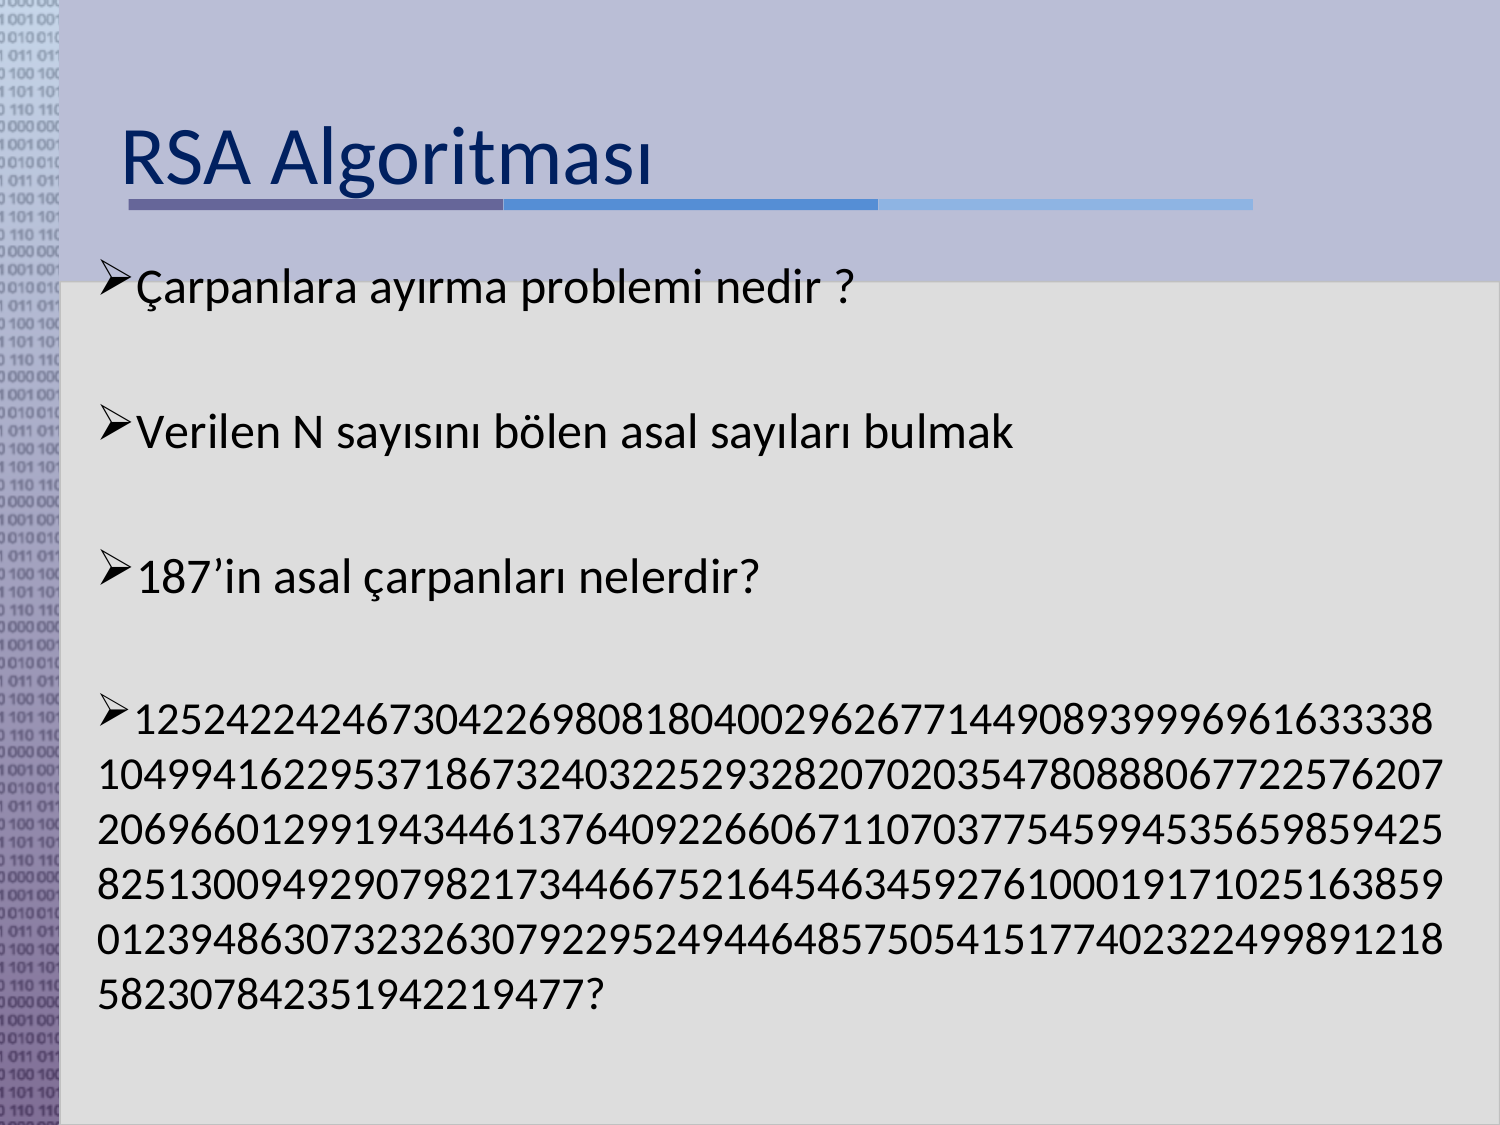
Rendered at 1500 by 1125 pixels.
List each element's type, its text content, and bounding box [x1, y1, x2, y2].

text_box RSA Algoritması [105, 93, 1407, 210]
picture [0, 0, 60, 1125]
text_box Çarpanlara ayırma problemi nedir ? Verilen N sayısını bölen asal sayıları bulmak 187’in asal çarpanları nelerdir? 125242242467304226980818040029626771449089399969616333381049941622953718673240322529328207020354780888067722576207206966012991943446137640922660671107037754599453565985942582513009492907982173446675216454634592761000191710251638590123948630732326307922952494464857505415177402322499891218582307842351942219477? [82, 246, 1465, 1114]
